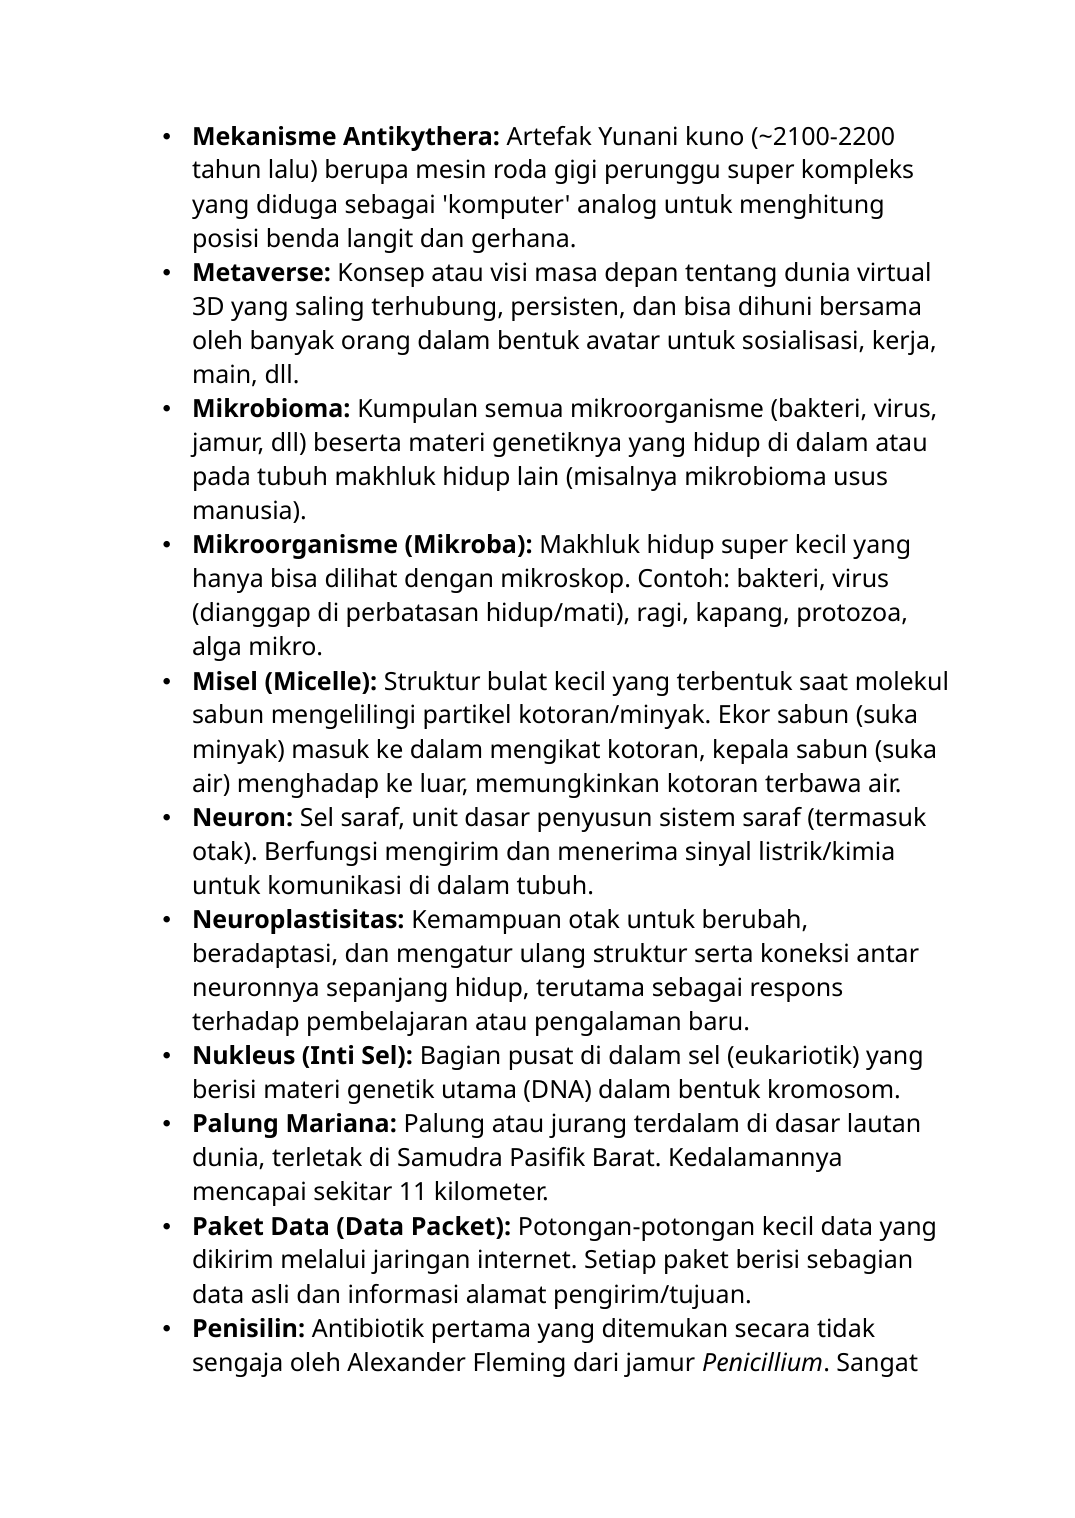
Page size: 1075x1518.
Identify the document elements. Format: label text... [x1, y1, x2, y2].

list Mikroorganisme (Mikroba): Makhluk hidup super kecil yang hanya bisa dilihat dengan mikroskop. Contoh: bakteri, virus (dianggap di perbatasan hidup/mati), ragi, kapang, protozoa, alga mikro. [162, 527, 957, 663]
list Neuroplastisitas: Kemampuan otak untuk berubah, beradaptasi, dan mengatur ulang struktur serta koneksi antar neuronnya sepanjang hidup, terutama sebagai respons terhadap pembelajaran atau pengalaman baru. [162, 902, 957, 1038]
list Neuron: Sel saraf, unit dasar penyusun sistem saraf (termasuk otak). Berfungsi mengirim dan menerima sinyal listrik/kimia untuk komunikasi di dalam tubuh. [162, 799, 957, 902]
list Nukleus (Inti Sel): Bagian pusat di dalam sel (eukariotik) yang berisi materi genetik utama (DNA) dalam bentuk kromosom. [162, 1038, 957, 1106]
list Misel (Micelle): Struktur bulat kecil yang terbentuk saat molekul sabun mengelilingi partikel kotoran/minyak. Ekor sabun (suka minyak) masuk ke dalam mengikat kotoran, kepala sabun (suka air) menghadap ke luar, memungkinkan kotoran terbawa air. [162, 663, 957, 799]
list Mikrobioma: Kumpulan semua mikroorganisme (bakteri, virus, jamur, dll) beserta materi genetiknya yang hidup di dalam atau pada tubuh makhluk hidup lain (misalnya mikrobioma usus manusia). [162, 391, 957, 527]
list Palung Mariana: Palung atau jurang terdalam di dasar lautan dunia, terletak di Samudra Pasifik Barat. Kedalamannya mencapai sekitar 11 kilometer. [162, 1106, 957, 1208]
list Penisilin: Antibiotik pertama yang ditemukan secara tidak sengaja oleh Alexander Fleming dari jamur Penicillium. Sangat [162, 1310, 957, 1378]
list Paket Data (Data Packet): Potongan-potongan kecil data yang dikirim melalui jaringan internet. Setiap paket berisi sebagian data asli dan informasi alamat pengirim/tujuan. [162, 1208, 957, 1310]
list Metaverse: Konsep atau visi masa depan tentang dunia virtual 3D yang saling terhubung, persisten, dan bisa dihuni bersama oleh banyak orang dalam bentuk avatar untuk sosialisasi, kerja, main, dll. [162, 254, 957, 391]
list Mekanisme Antikythera: Artefak Yunani kuno (~2100-2200 tahun lalu) berupa mesin roda gigi perunggu super kompleks yang diduga sebagai 'komputer' analog untuk menghitung posisi benda langit dan gerhana. [162, 118, 957, 254]
